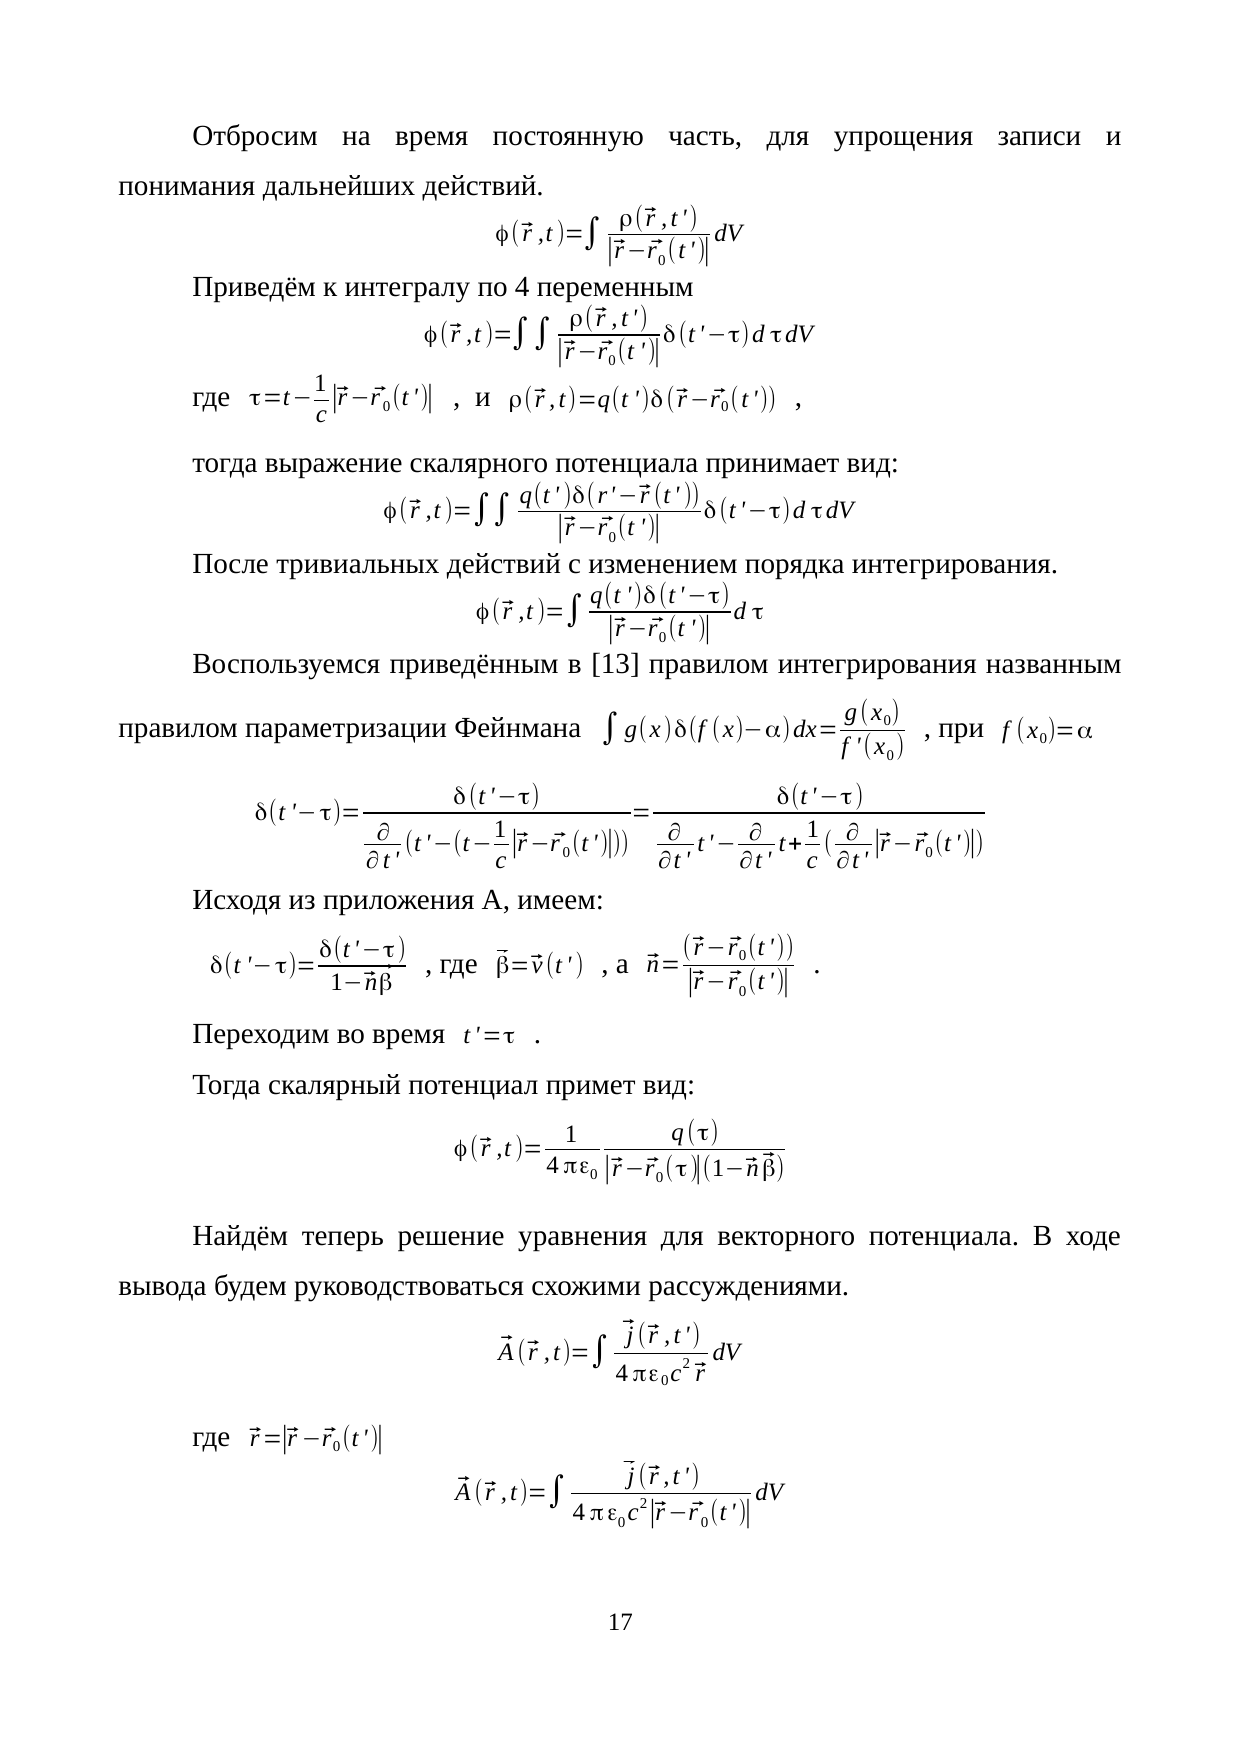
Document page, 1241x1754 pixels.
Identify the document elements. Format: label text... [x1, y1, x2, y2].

text После тривиальных действий с изменением порядка интегрирования. [118, 546, 1122, 579]
text , где, а. [118, 932, 1122, 1000]
text Исходя из приложения А, имеем: [118, 882, 1122, 915]
text где, и, [118, 370, 1122, 429]
text Воспользуемся приведённым в [13] правилом интегрирования названным правилом параметризации Фейнмана, при [118, 647, 1122, 764]
text Отбросим на время постоянную часть, для упрощения записи и понимания дальнейших действий. [118, 118, 1122, 202]
text Найдём теперь решение уравнения для векторного потенциала. В ходе вывода будем руководствоваться схожими рассуждениями. [118, 1218, 1122, 1302]
text Переходим во время. [118, 1017, 1122, 1050]
text Тогда скалярный потенциал примет вид: [118, 1067, 1122, 1100]
text где [118, 1419, 1122, 1456]
text тогда выражение скалярного потенциала принимает вид: [118, 445, 1122, 479]
text Приведём к интегралу по 4 переменным [118, 269, 1122, 303]
